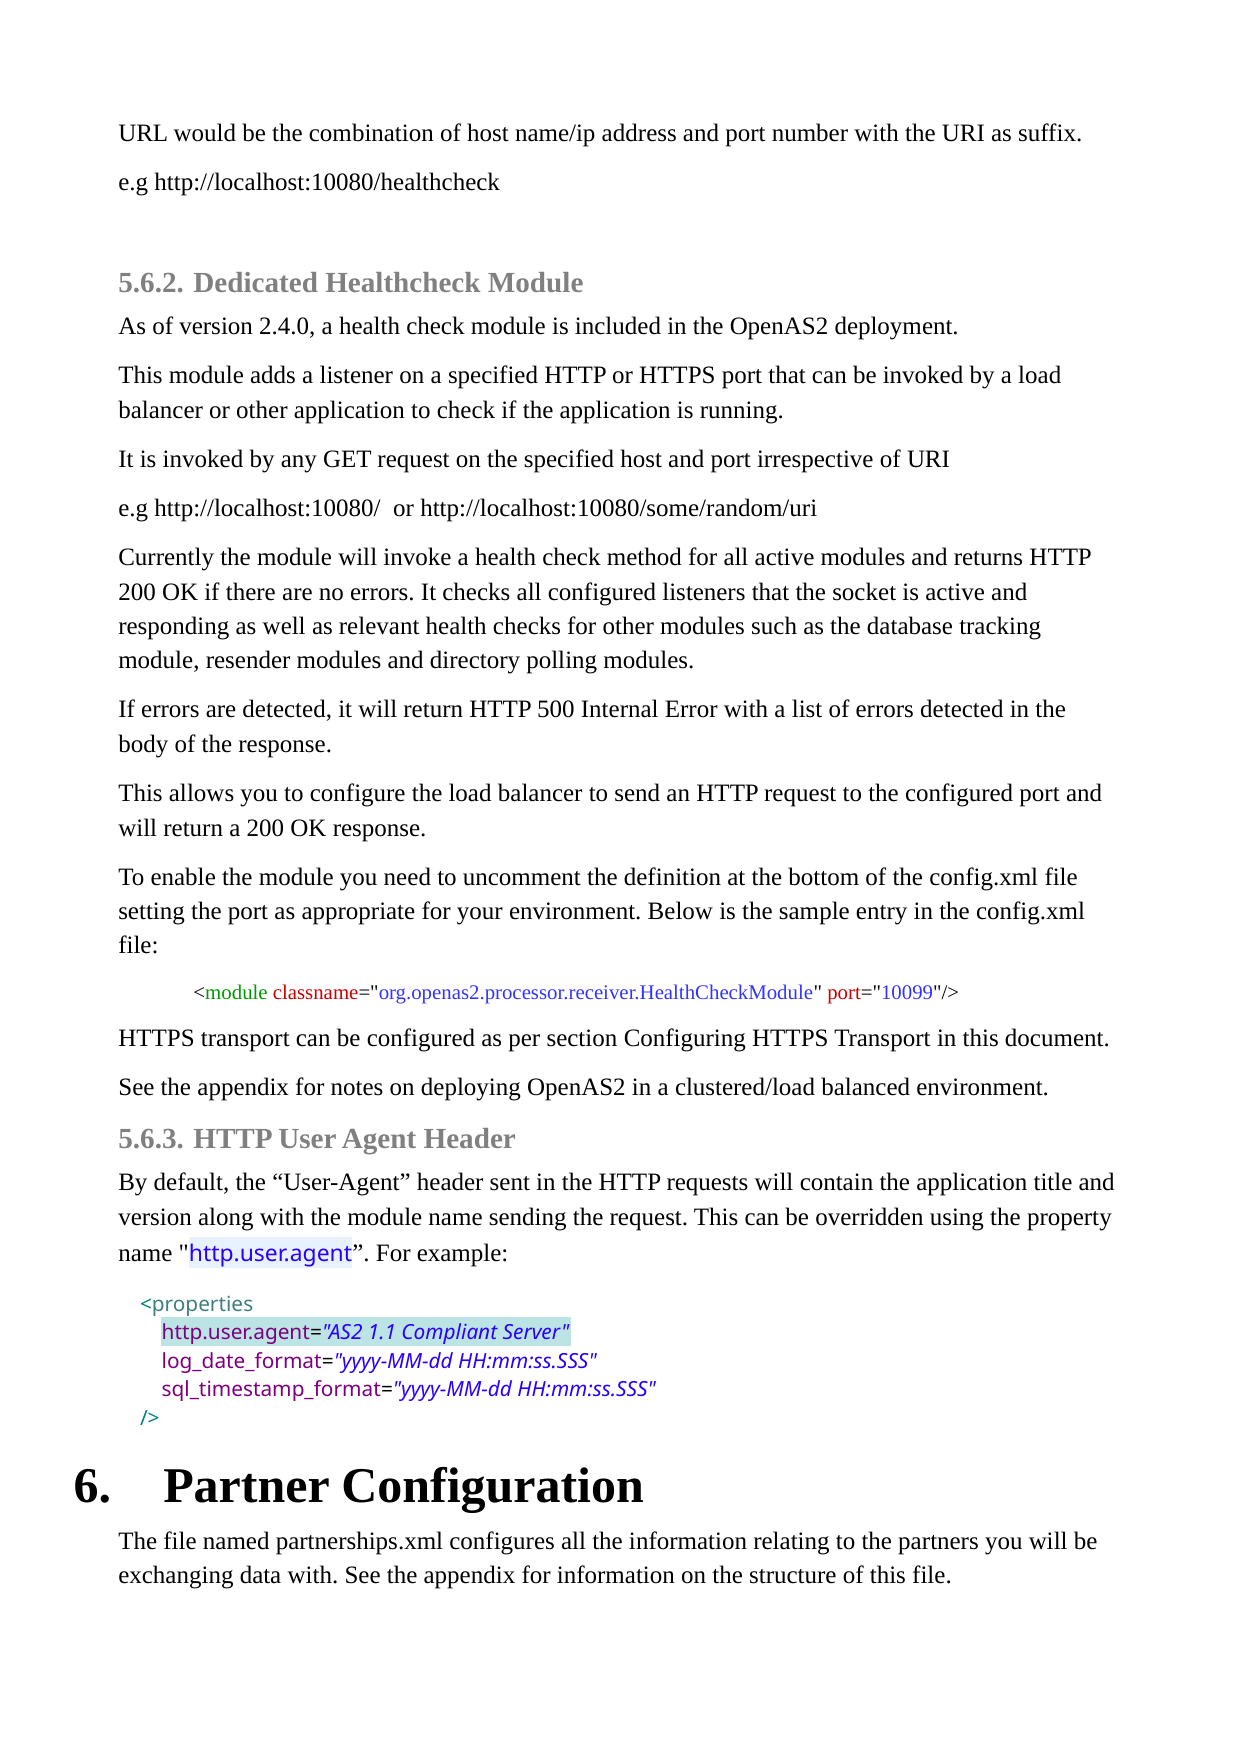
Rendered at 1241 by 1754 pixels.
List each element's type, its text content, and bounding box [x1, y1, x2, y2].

text HTTPS transport can be configured as per section Configuring HTTPS Transport in this document. [118, 1023, 1122, 1052]
text <properties [118, 1289, 1122, 1317]
text If errors are detected, it will return HTTP 500 Internal Error with a list of errors detected in the body of the response. [118, 694, 1122, 758]
text This module adds a listener on a specified HTTP or HTTPS port that can be invoked by a load balancer or other application to check if the application is running. [118, 360, 1122, 424]
subtitle HTTP User Agent Header [118, 1121, 1122, 1155]
text <module classname="org.openas2.processor.receiver.HealthCheckModule" port="10099"/> [193, 980, 1122, 1004]
text http.user.agent="AS2 1.1 Compliant Server" [118, 1317, 1122, 1346]
text Currently the module will invoke a health check method for all active modules and returns HTTP 200 OK if there are no errors. It checks all configured listeners that the socket is active and responding as well as relevant health checks for other modules such as the database tracking module, resender modules and directory polling modules. [118, 542, 1122, 674]
text As of version 2.4.0, a health check module is included in the OpenAS2 deployment. [118, 311, 1122, 340]
text By default, the “User-Agent” header sent in the HTTP requests will contain the application title and version along with the module name sending the request. This can be overridden using the property name "http.user.agent”. For example: [118, 1167, 1122, 1268]
text e.g http://localhost:10080/ or http://localhost:10080/some/random/uri [118, 493, 1122, 522]
text e.g http://localhost:10080/healthcheck [118, 167, 1122, 196]
text sql_timestamp_format="yyyy-MM-dd HH:mm:ss.SSS" [118, 1374, 1122, 1403]
text URL would be the combination of host name/ip address and port number with the URI as suffix. [118, 118, 1122, 147]
text To enable the module you need to uncomment the definition at the bottom of the config.xml file setting the port as appropriate for your environment. Below is the sample entry in the config.xml file: [118, 862, 1122, 959]
text It is invoked by any GET request on the specified host and port irrespective of URI [118, 444, 1122, 473]
text See the appendix for notes on deploying OpenAS2 in a clustered/load balanced environment. [118, 1072, 1122, 1101]
text This allows you to configure the load balancer to send an HTTP request to the configured port and will return a 200 OK response. [118, 778, 1122, 841]
text The file named partnerships.xml configures all the information relating to the partners you will be exchanging data with. See the appendix for information on the structure of this file. [118, 1526, 1122, 1589]
text /> [118, 1403, 1122, 1431]
subtitle Dedicated Healthcheck Module [118, 265, 1122, 299]
subtitle Partner Configuration [73, 1456, 1122, 1513]
text log_date_format="yyyy-MM-dd HH:mm:ss.SSS" [118, 1346, 1122, 1374]
